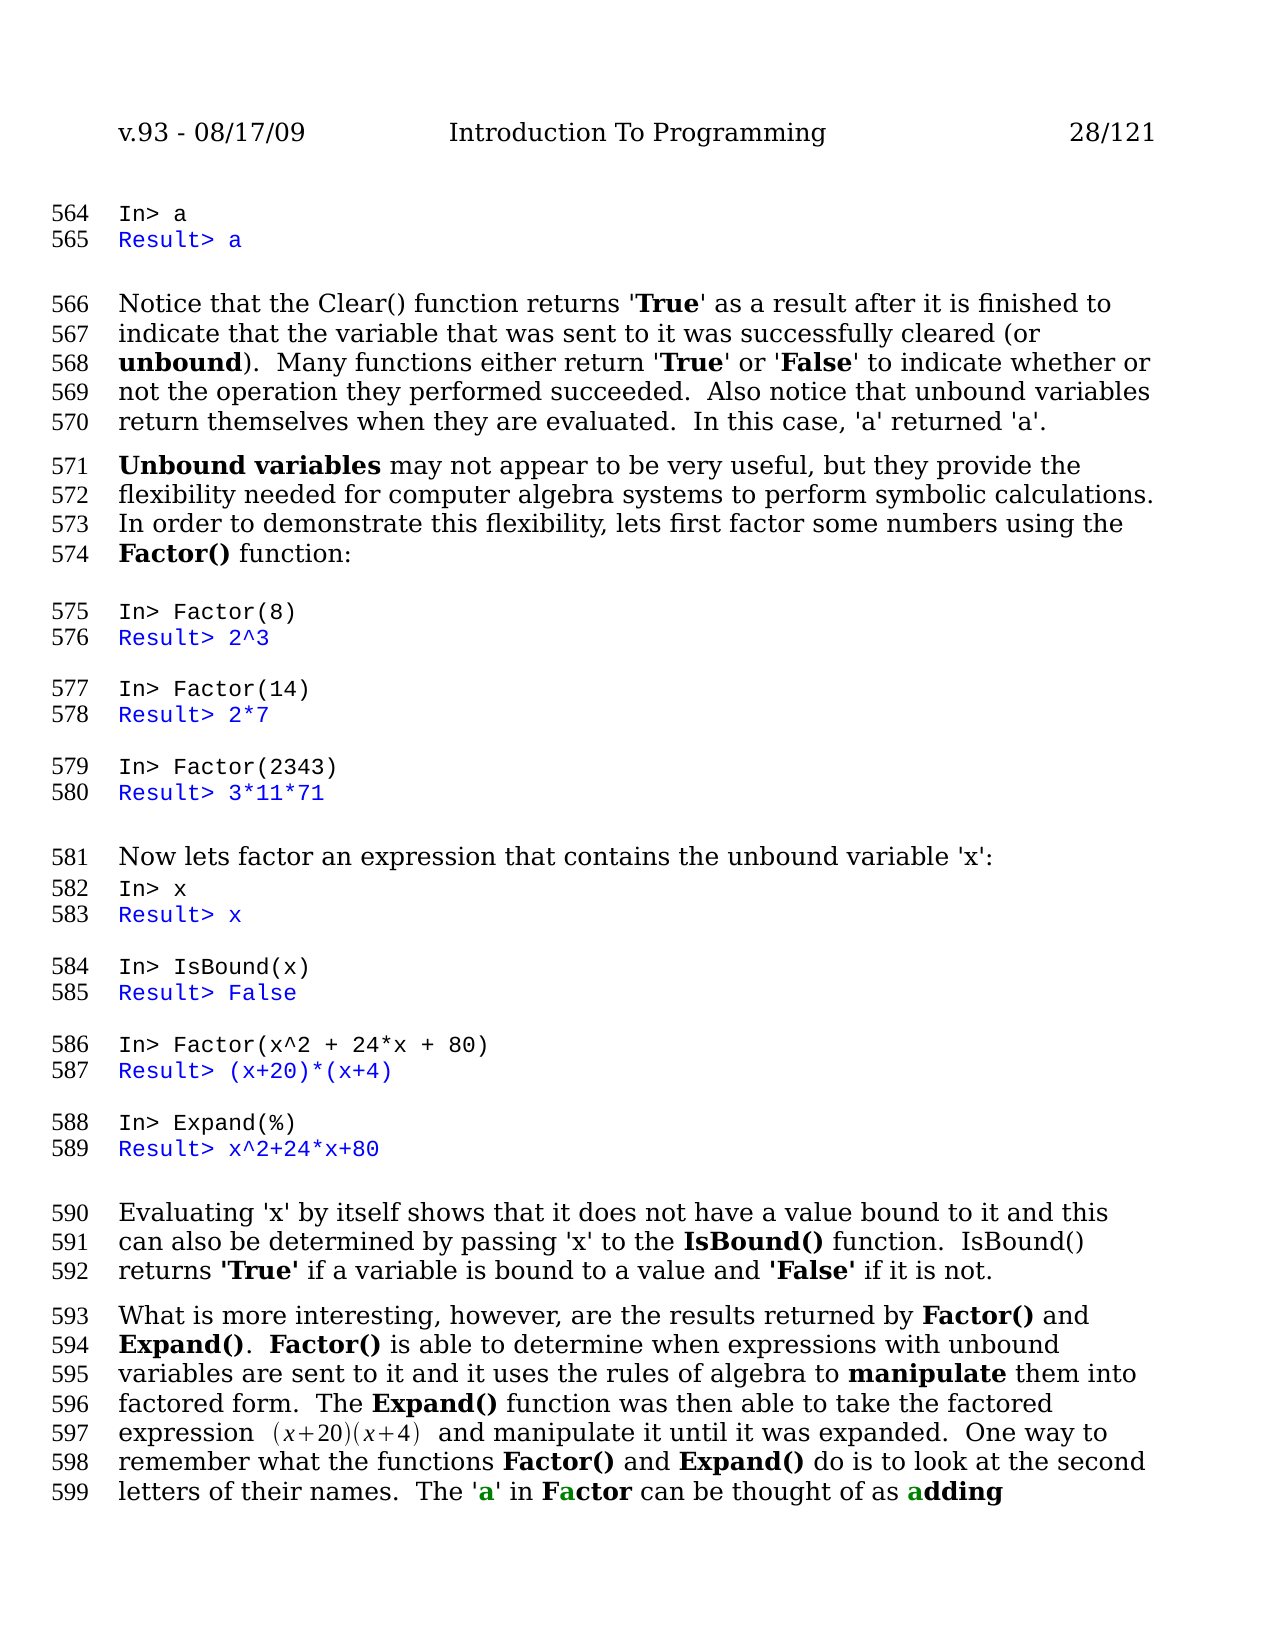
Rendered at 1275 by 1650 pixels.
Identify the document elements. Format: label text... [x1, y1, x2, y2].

text Result> False [118, 981, 1157, 1007]
text Notice that the Clear() function returns 'True' as a result after it is finished to indicate that the variable that was sent to it was successfully cleared (or unbound). Many functions either return 'True' or 'False' to indicate whether or not the operation they performed succeeded. Also notice that unbound variables return themselves when they are evaluated. In this case, 'a' returned 'a'. [118, 289, 1157, 436]
text Result> 2^3 [118, 626, 1157, 652]
text Unbound variables may not appear to be very useful, but they provide the flexibility needed for computer algebra systems to perform symbolic calculations. In order to demonstrate this flexibility, lets first factor some numbers using the Factor() function: [118, 451, 1157, 568]
text In> x [118, 878, 1157, 903]
text Result> x^2+24*x+80 [118, 1137, 1157, 1163]
text In> a [118, 203, 1157, 229]
text What is more interesting, however, are the results returned by Factor() and Expand(). Factor() is able to determine when expressions with unbound variables are sent to it and it uses the rules of algebra to manipulate them into factored form. The Expand() function was then able to take the factored expressionand manipulate it until it was expanded. One way to remember what the functions Factor() and Expand() do is to look at the second letters of their names. The 'a' in Factor can be thought of as adding [118, 1301, 1157, 1506]
text Evaluating 'x' by itself shows that it does not have a value bound to it and this can also be determined by passing 'x' to the IsBound() function. IsBound() returns 'True' if a variable is bound to a value and 'False' if it is not. [118, 1198, 1157, 1286]
text Now lets factor an expression that contains the unbound variable 'x': [118, 842, 1157, 872]
text Result> (x+20)*(x+4) [118, 1059, 1157, 1085]
text In> Factor(2343) [118, 756, 1157, 782]
text Result> 3*11*71 [118, 782, 1157, 807]
text In> Factor(14) [118, 678, 1157, 704]
text In> IsBound(x) [118, 955, 1157, 981]
text In> Factor(8) [118, 600, 1157, 626]
text In> Factor(x^2 + 24*x + 80) [118, 1033, 1157, 1059]
text In> Expand(%) [118, 1111, 1157, 1137]
text Result> 2*7 [118, 704, 1157, 730]
text Result> x [118, 903, 1157, 929]
text Result> a [118, 229, 1157, 254]
